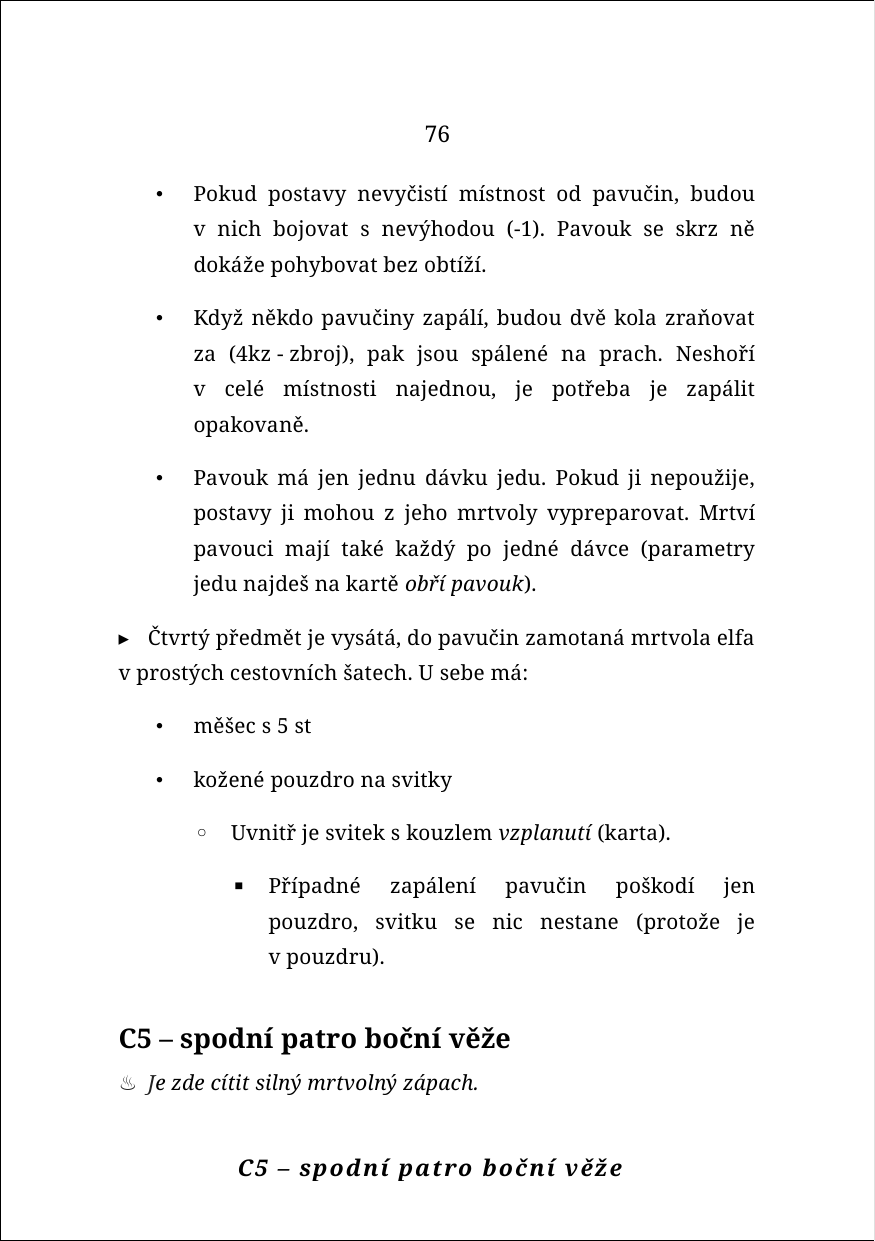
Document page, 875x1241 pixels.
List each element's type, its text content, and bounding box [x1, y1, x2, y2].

list Pokud postavy nevyčistí místnost od pavučin, budou v⁠ nich bojovat s⁠ nevýhodou (-1). Pavouk se skrz ně dokáže pohybovat bez obtíží. [156, 179, 756, 278]
list Když někdo pavučiny zapálí, budou dvě kola zraňovat za (4kz - zbroj), pak jsou spálené na prach. Neshoří v⁠ celé místnosti najednou, je potřeba je zapálit opakovaně. [156, 303, 756, 438]
subtitle C5 – spodní patro boční věže [118, 1019, 756, 1056]
list měšec s⁠ 5 st [156, 712, 756, 740]
list Uvnitř je svitek s⁠ kouzlem vzplanutí (karta). [193, 818, 756, 846]
text ♨ Je zde cítit silný mrtvolný zápach. [118, 1068, 756, 1096]
list Pavouk má jen jednu dávku jedu. Pokud ji nepoužije, postavy ji mohou z⁠ jeho mrtvoly vypreparovat. Mrtví pavouci mají také každý po jedné dávce (parametry jedu najdeš na kartě obří pavouk). [156, 463, 756, 598]
list kožené pouzdro na svitky [156, 765, 756, 793]
list Případné zapálení pavučin poškodí jen pouzdro, svitku se nic nestane (protože je v⁠ pouzdru). [231, 871, 756, 971]
text ▸ Čtvrtý předmět je vysátá, do pavučin zamotaná mrtvola elfa v⁠ prostých cestovních šatech. U⁠ sebe má: [118, 623, 756, 687]
